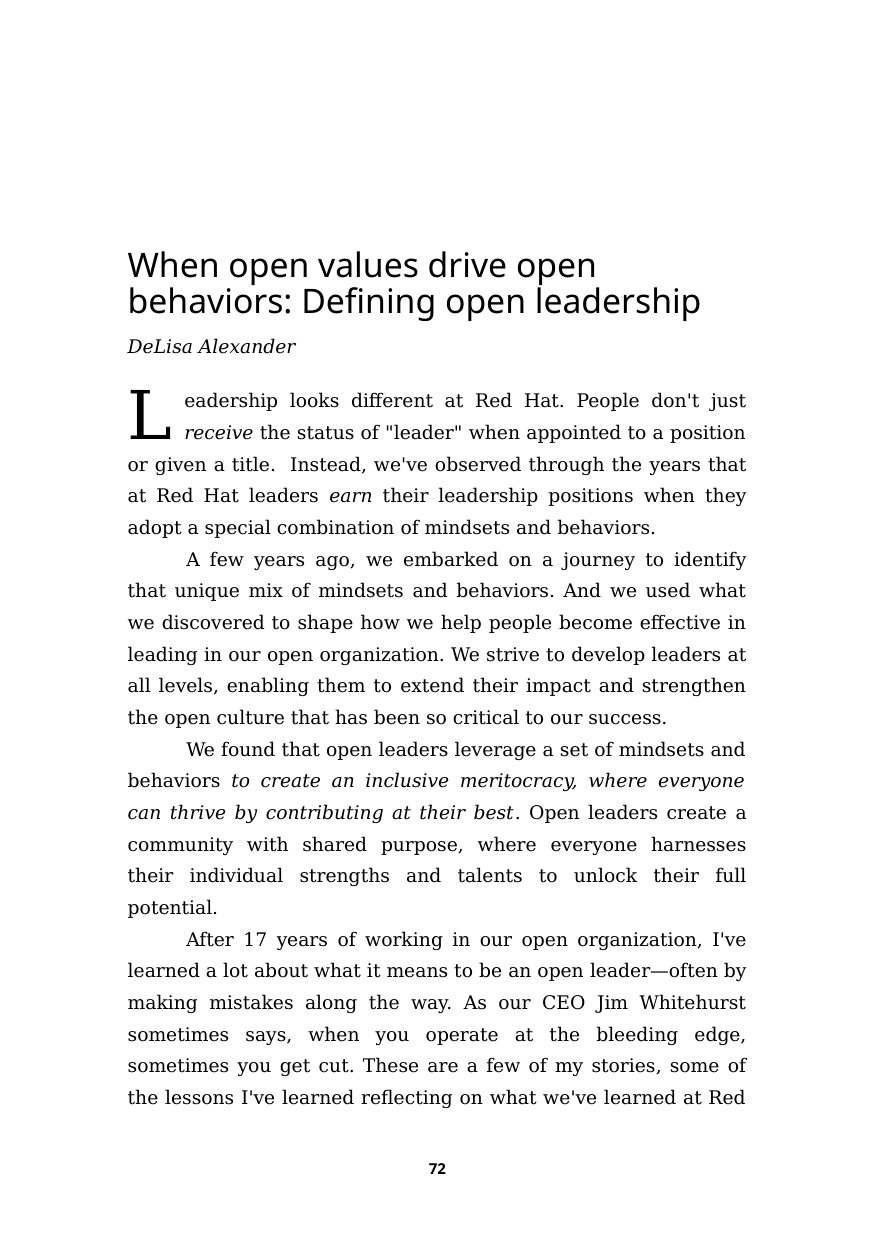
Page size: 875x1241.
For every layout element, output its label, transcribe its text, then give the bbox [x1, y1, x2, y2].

text Leadership looks different at Red Hat. People don't just receive the status of "leader" when appointed to a position or given a title. Instead, we've observed through the years that at Red Hat leaders earn their leadership positions when they adopt a special combination of mindsets and behaviors. [127, 391, 747, 539]
text DeLisa Alexander [127, 336, 747, 358]
text We found that open leaders leverage a set of mindsets and behaviors to create an inclusive meritocracy, where everyone can thrive by contributing at their best. Open leaders create a community with shared purpose, where everyone harnesses their individual strengths and talents to unlock their full potential. [127, 739, 747, 919]
text A few years ago, we embarked on a journey to identify that unique mix of mindsets and behaviors. And we used what we discovered to shape how we help people become effective in leading in our open organization. We strive to develop leaders at all levels, enabling them to extend their impact and strengthen the open culture that has been so critical to our success. [127, 549, 747, 729]
text After 17 years of working in our open organization, I've learned a lot about what it means to be an open leader—often by making mistakes along the way. As our CEO Jim Whitehurst sometimes says, when you operate at the bleeding edge, sometimes you get cut. These are a few of my stories, some of the lessons I've learned reflecting on what we've learned at Red [127, 929, 747, 1109]
subtitle When open values drive open behaviors: Defining open leadership [127, 246, 747, 324]
